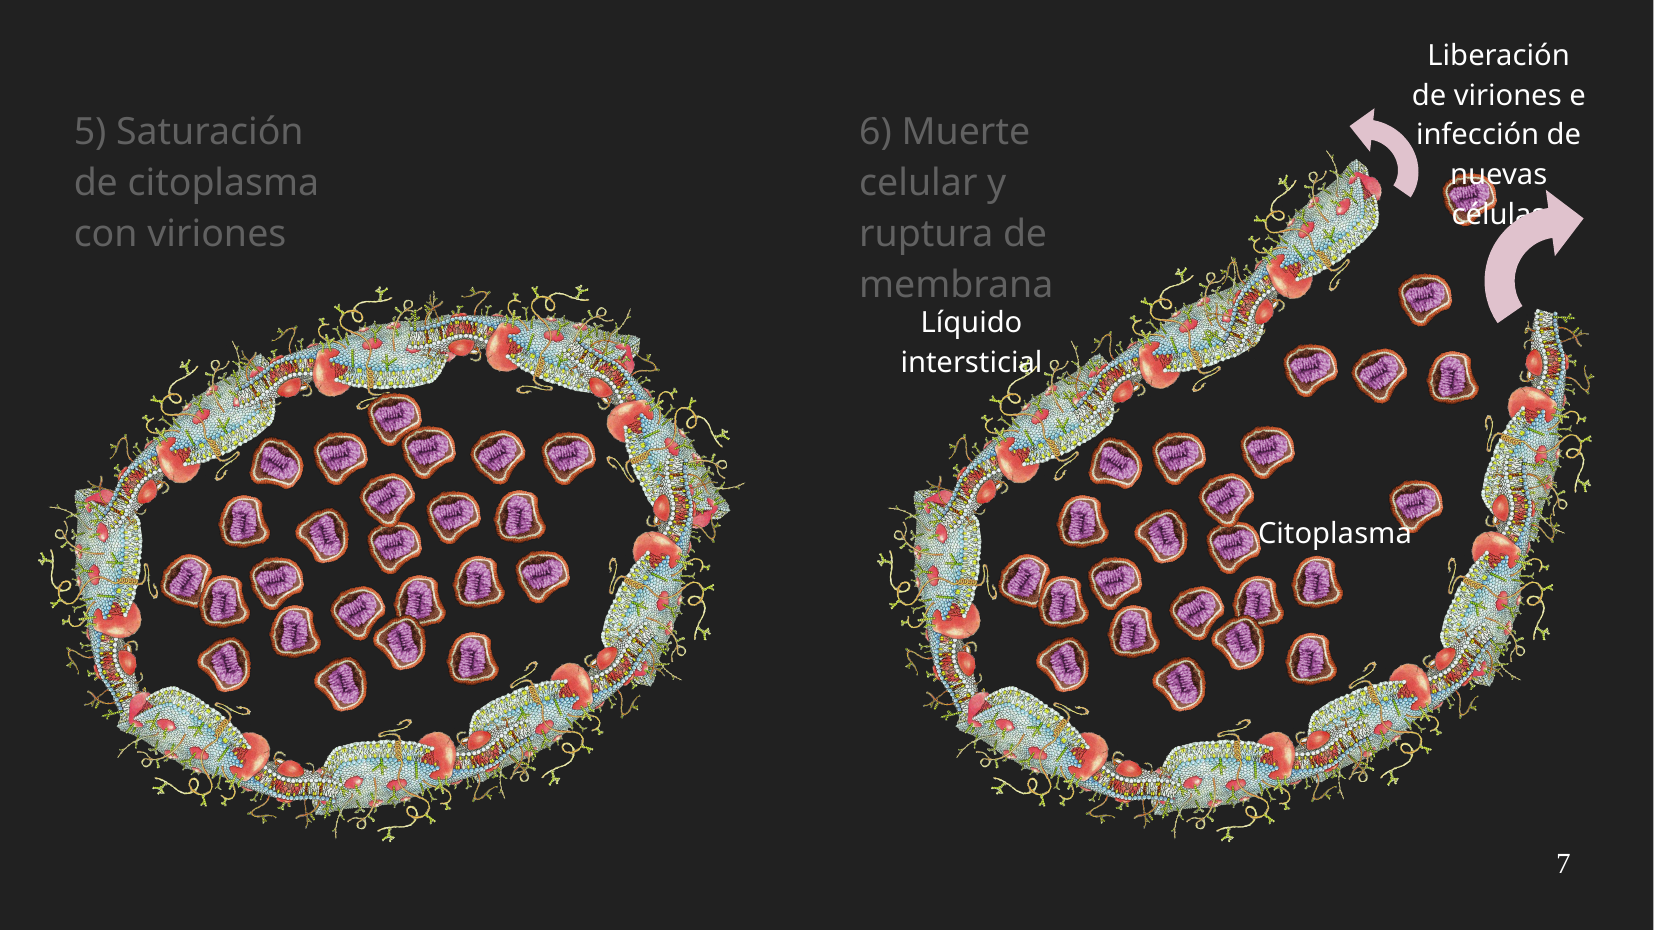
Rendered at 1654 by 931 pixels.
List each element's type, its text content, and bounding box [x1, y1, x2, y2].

text_box Liberación de viriones e infección de nuevas células [1397, 26, 1604, 158]
text_box 5) Saturación de citoplasma con viriones [59, 97, 355, 225]
picture [1391, 265, 1456, 332]
text_box [1349, 108, 1419, 198]
picture [1341, 336, 1418, 414]
picture [1383, 472, 1444, 505]
text_box Citoplasma [1243, 505, 1451, 596]
picture [859, 115, 1625, 870]
picture [1436, 165, 1501, 231]
picture [20, 259, 780, 870]
text_box 6) Muerte celular y ruptura de membrana [844, 97, 1140, 262]
text_box [1484, 189, 1584, 324]
text_box Líquido intersticial [885, 294, 1093, 384]
